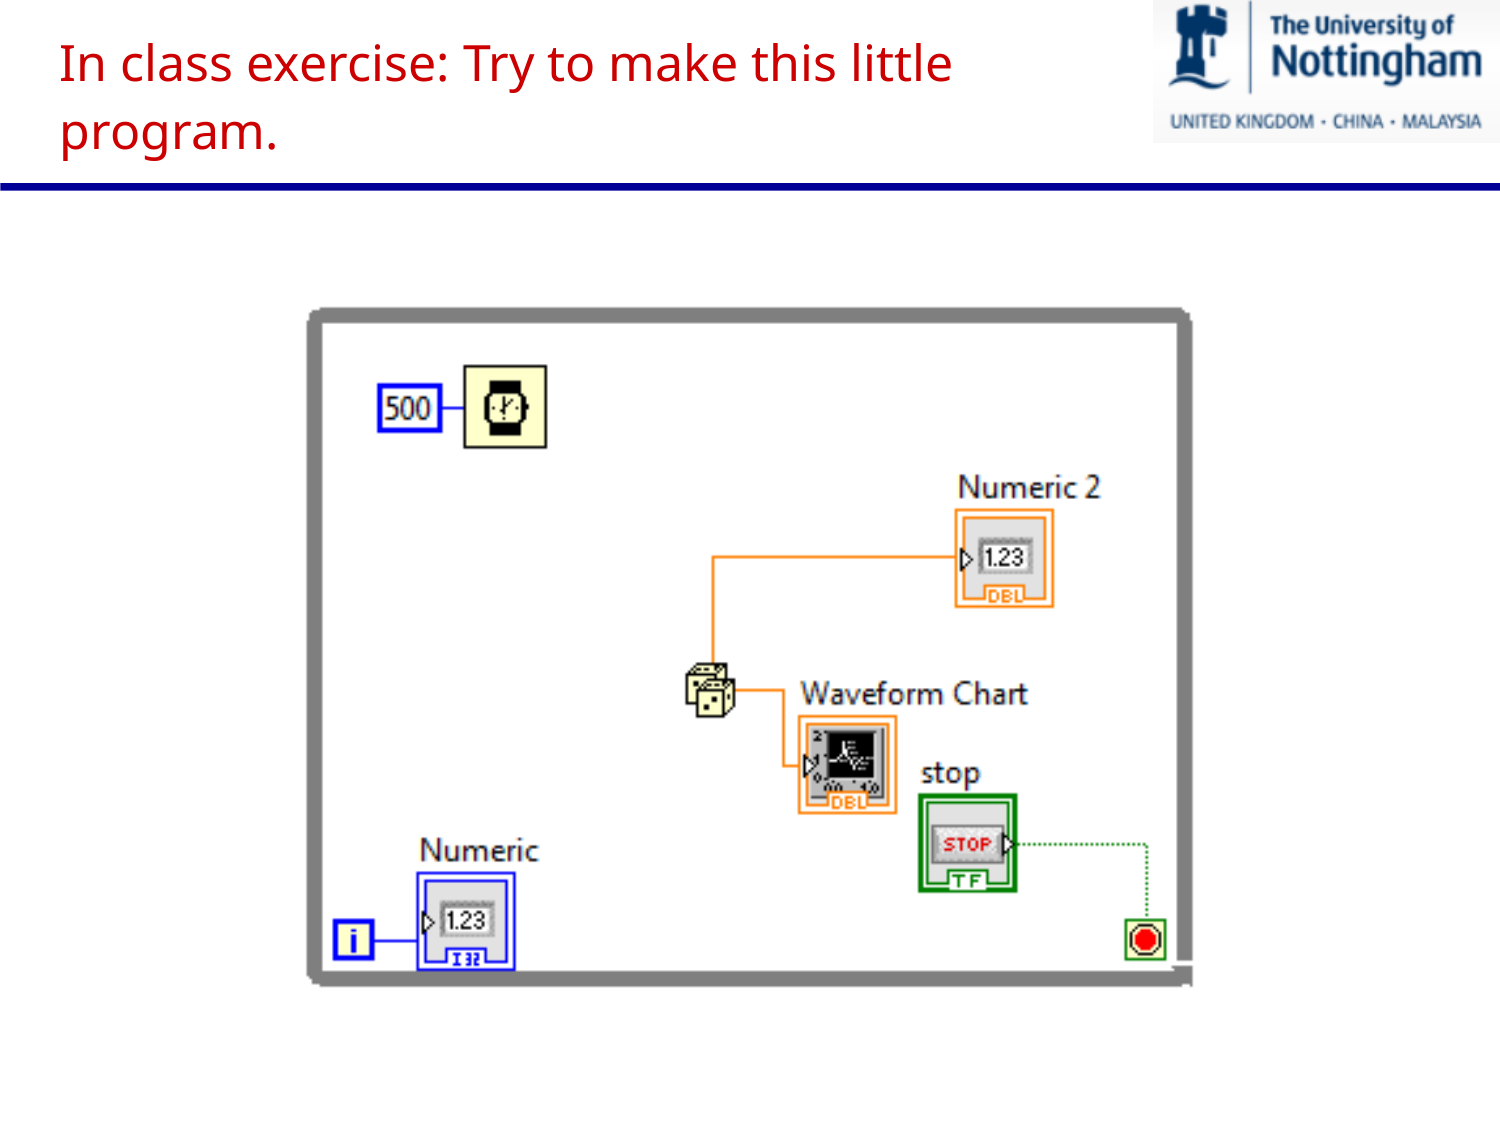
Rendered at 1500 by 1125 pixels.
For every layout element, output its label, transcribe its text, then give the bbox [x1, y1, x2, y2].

picture [297, 290, 1209, 1011]
title In class exercise: Try to make this little program. [59, 33, 1117, 160]
picture [1153, 0, 1500, 143]
